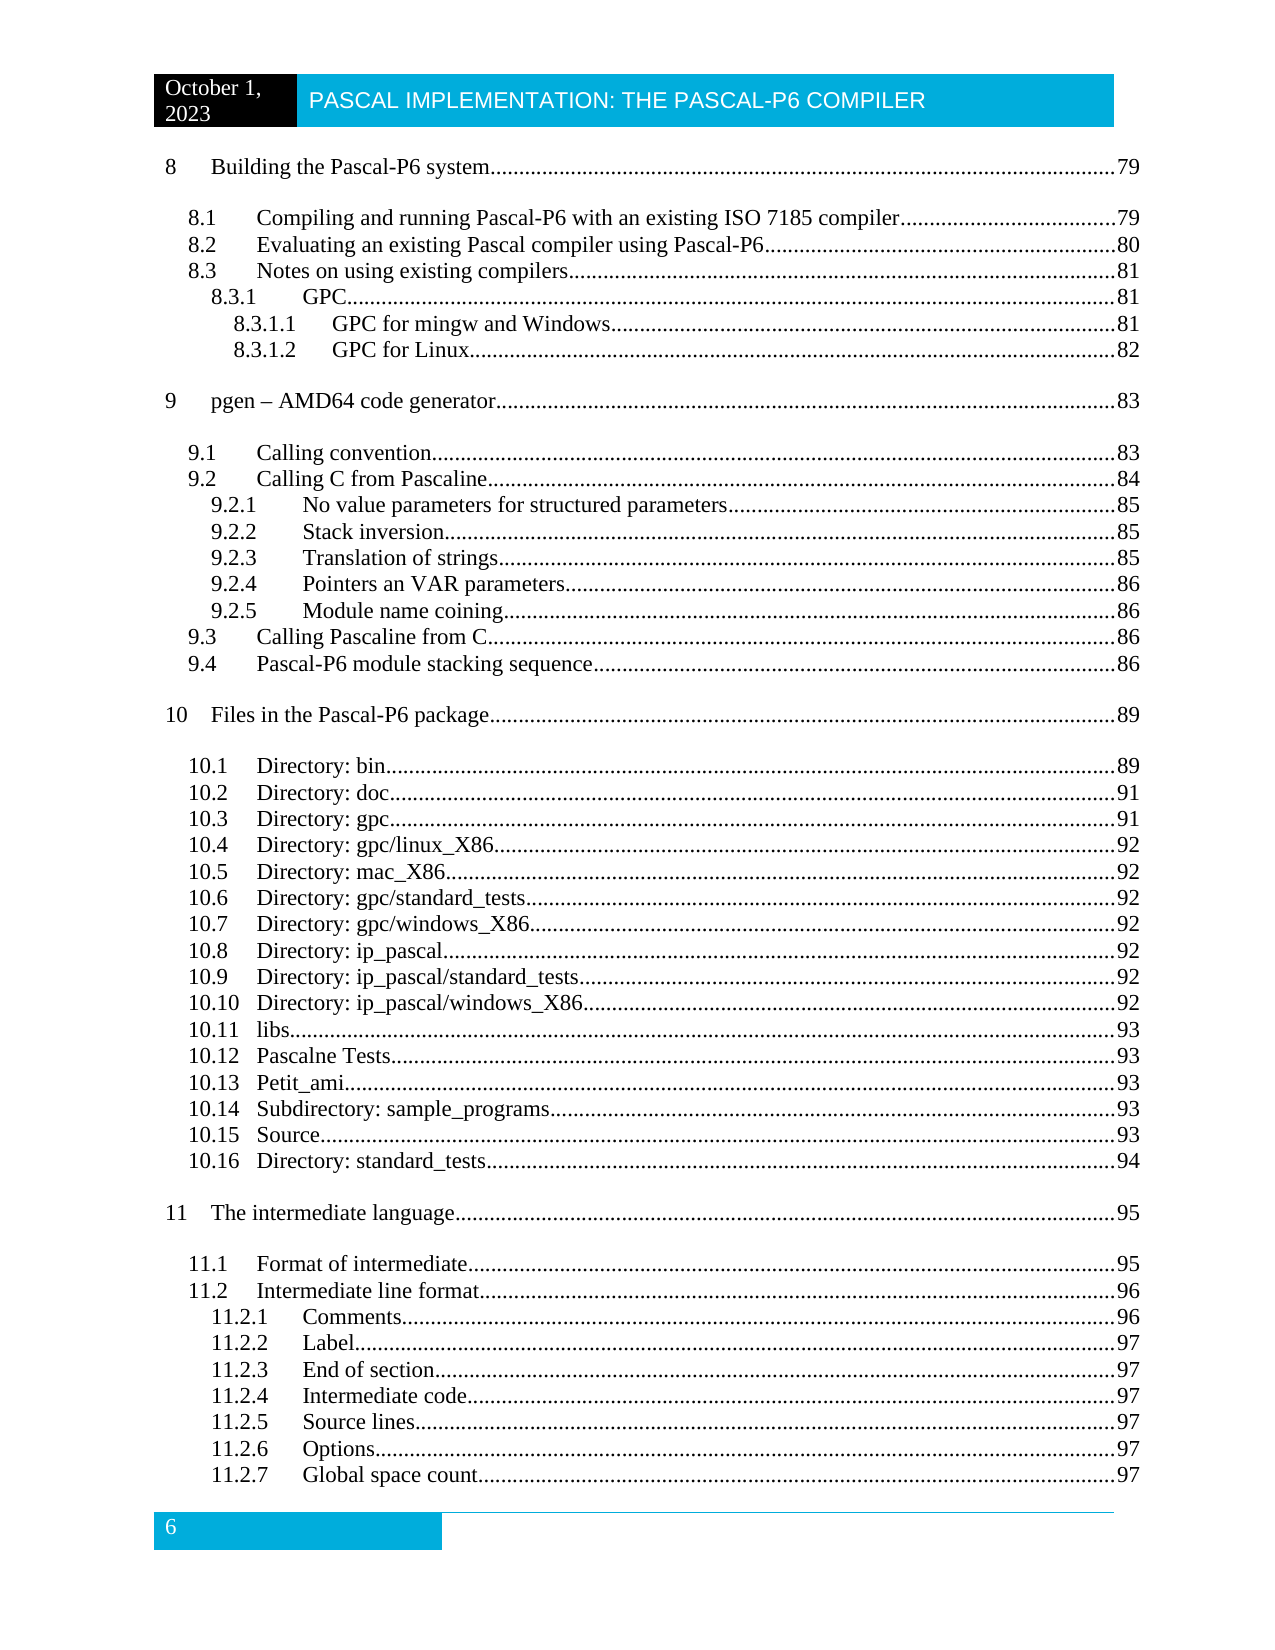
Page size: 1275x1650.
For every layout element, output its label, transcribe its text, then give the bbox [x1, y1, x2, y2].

text 11.2.1 Comments 96 [211, 1303, 1125, 1329]
text 9.2.3 Translation of strings 85 [211, 544, 1125, 571]
text 10 Files in the Pascal-P6 package 89 [165, 701, 1125, 727]
text 10.14 Subdirectory: sample_programs 93 [188, 1095, 1125, 1121]
text 10.15 Source 93 [188, 1121, 1125, 1148]
text 8.2 Evaluating an existing Pascal compiler using Pascal-P6 80 [188, 231, 1125, 257]
text 11.2.2 Label 97 [211, 1329, 1125, 1356]
text 11 The intermediate language 95 [165, 1199, 1125, 1225]
text 10.11 libs 93 [188, 1016, 1125, 1042]
text 10.6 Directory: gpc/standard_tests 92 [188, 884, 1125, 910]
text 11.1 Format of intermediate 95 [188, 1250, 1125, 1277]
text 9.2.5 Module name coining 86 [211, 597, 1125, 623]
text 9.2.4 Pointers an VAR parameters 86 [211, 571, 1125, 597]
text 9.3 Calling Pascaline from C 86 [188, 623, 1125, 649]
text 10.10 Directory: ip_pascal/windows_X86 92 [188, 989, 1125, 1016]
text 11.2.4 Intermediate code 97 [211, 1382, 1125, 1408]
text 10.13 Petit_ami 93 [188, 1068, 1125, 1095]
text 8.3.1.1 GPC for mingw and Windows 81 [233, 310, 1125, 336]
text 9.2.1 No value parameters for structured parameters 85 [211, 491, 1125, 518]
text 11.2.3 End of section 97 [211, 1356, 1125, 1382]
text 11.2 Intermediate line format 96 [188, 1277, 1125, 1303]
text 11.2.7 Global space count 97 [211, 1461, 1125, 1487]
text 8 Building the Pascal-P6 system 79 [165, 153, 1125, 179]
text 10.16 Directory: standard_tests 94 [188, 1148, 1125, 1174]
text 10.12 Pascalne Tests 93 [188, 1042, 1125, 1068]
text 9 pgen – AMD64 code generator 83 [165, 387, 1125, 414]
text 9.2.2 Stack inversion 85 [211, 518, 1125, 544]
text 10.9 Directory: ip_pascal/standard_tests 92 [188, 963, 1125, 989]
text 10.3 Directory: gpc 91 [188, 805, 1125, 831]
text 9.1 Calling convention 83 [188, 439, 1125, 465]
text 8.3.1 GPC 81 [211, 283, 1125, 310]
text 9.4 Pascal-P6 module stacking sequence 86 [188, 649, 1125, 676]
text 9.2 Calling C from Pascaline 84 [188, 465, 1125, 491]
text 8.3 Notes on using existing compilers 81 [188, 257, 1125, 283]
text 10.7 Directory: gpc/windows_X86 92 [188, 910, 1125, 937]
text 10.2 Directory: doc 91 [188, 779, 1125, 805]
text 8.1 Compiling and running Pascal-P6 with an existing ISO 7185 compiler 79 [188, 204, 1125, 231]
text 10.1 Directory: bin 89 [188, 752, 1125, 779]
text 10.4 Directory: gpc/linux_X86 92 [188, 831, 1125, 858]
text 11.2.6 Options 97 [211, 1435, 1125, 1461]
text 11.2.5 Source lines 97 [211, 1408, 1125, 1435]
text 8.3.1.2 GPC for Linux 82 [233, 336, 1125, 362]
text 10.5 Directory: mac_X86 92 [188, 858, 1125, 884]
text 10.8 Directory: ip_pascal 92 [188, 937, 1125, 963]
